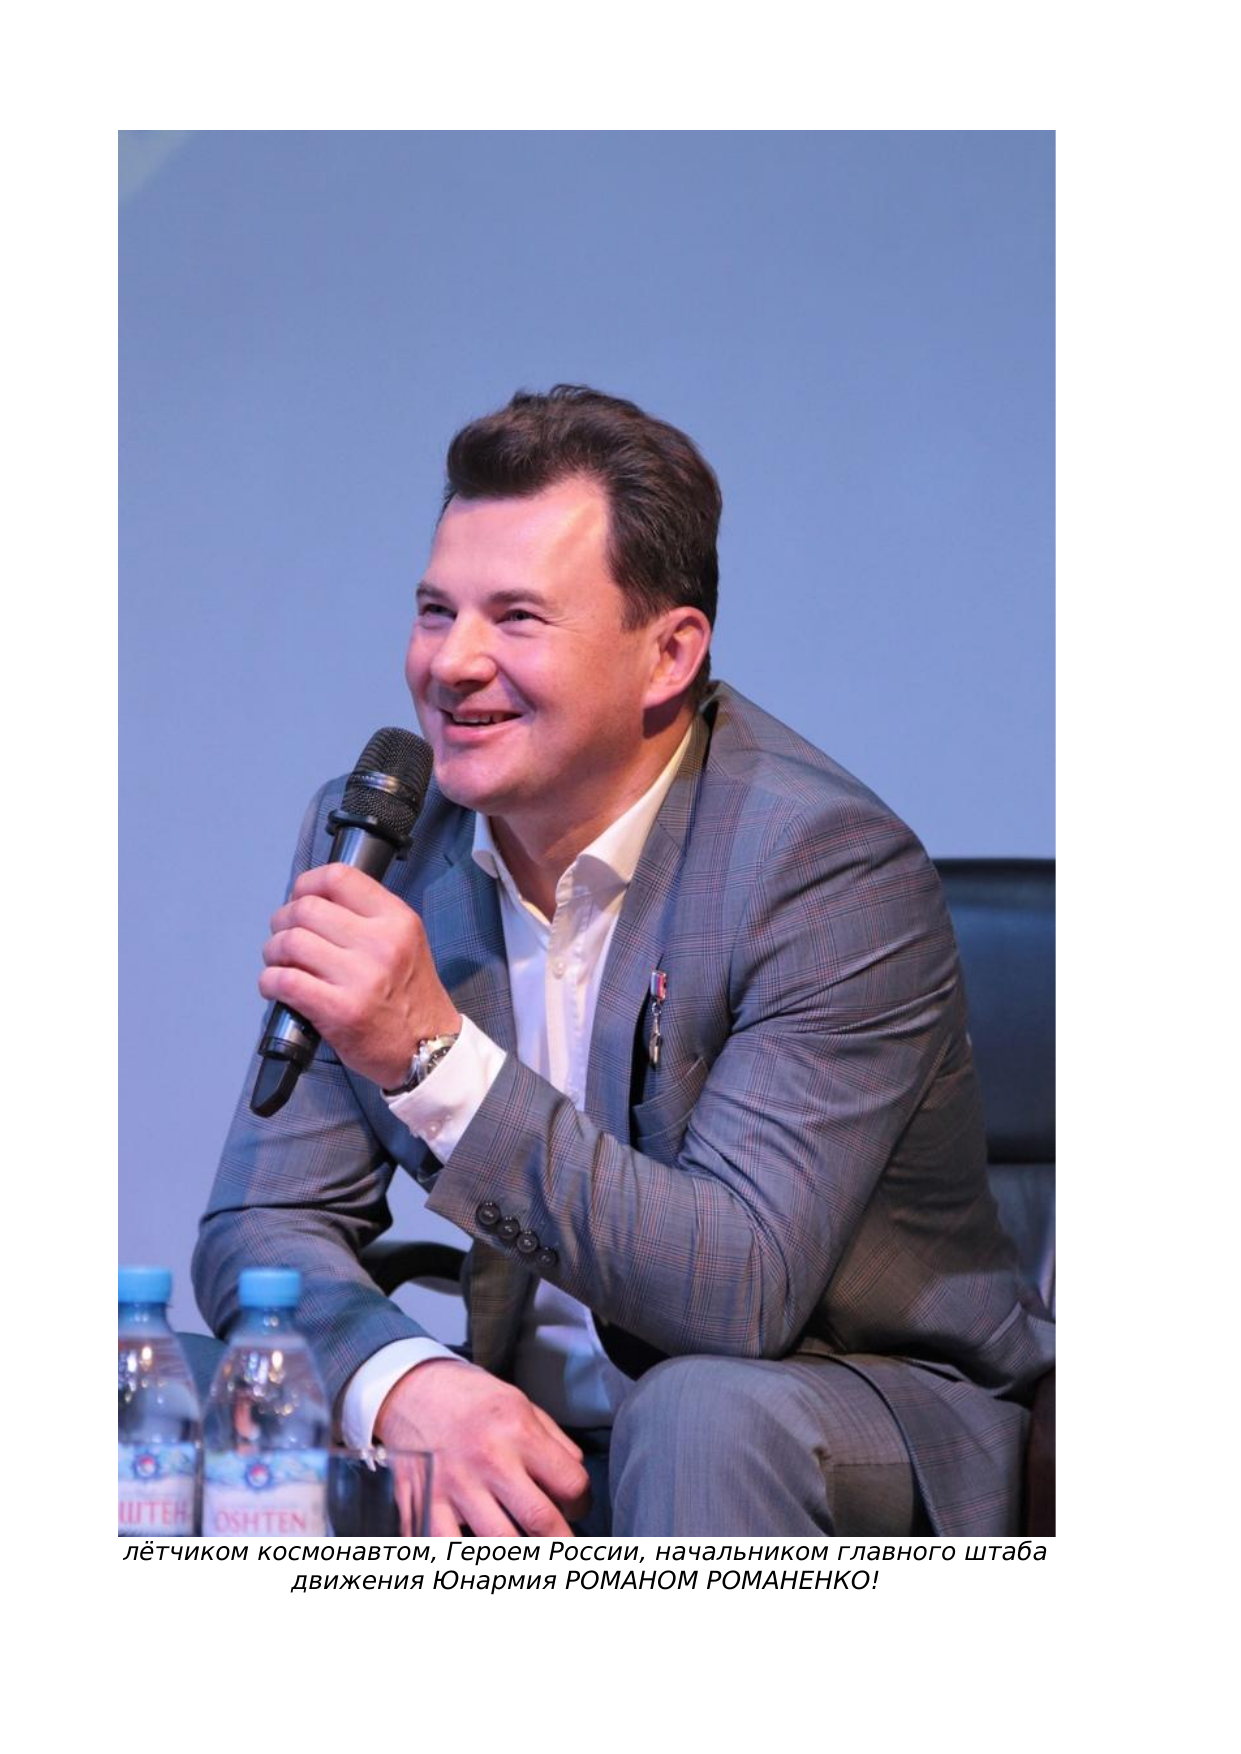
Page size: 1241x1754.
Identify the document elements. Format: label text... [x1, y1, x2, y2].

text лётчиком космонавтом, Героем России, начальником главного штаба движения Юнармия РОМАНОМ РОМАНЕНКО! [118, 1537, 1056, 1595]
picture [118, 130, 1056, 1537]
